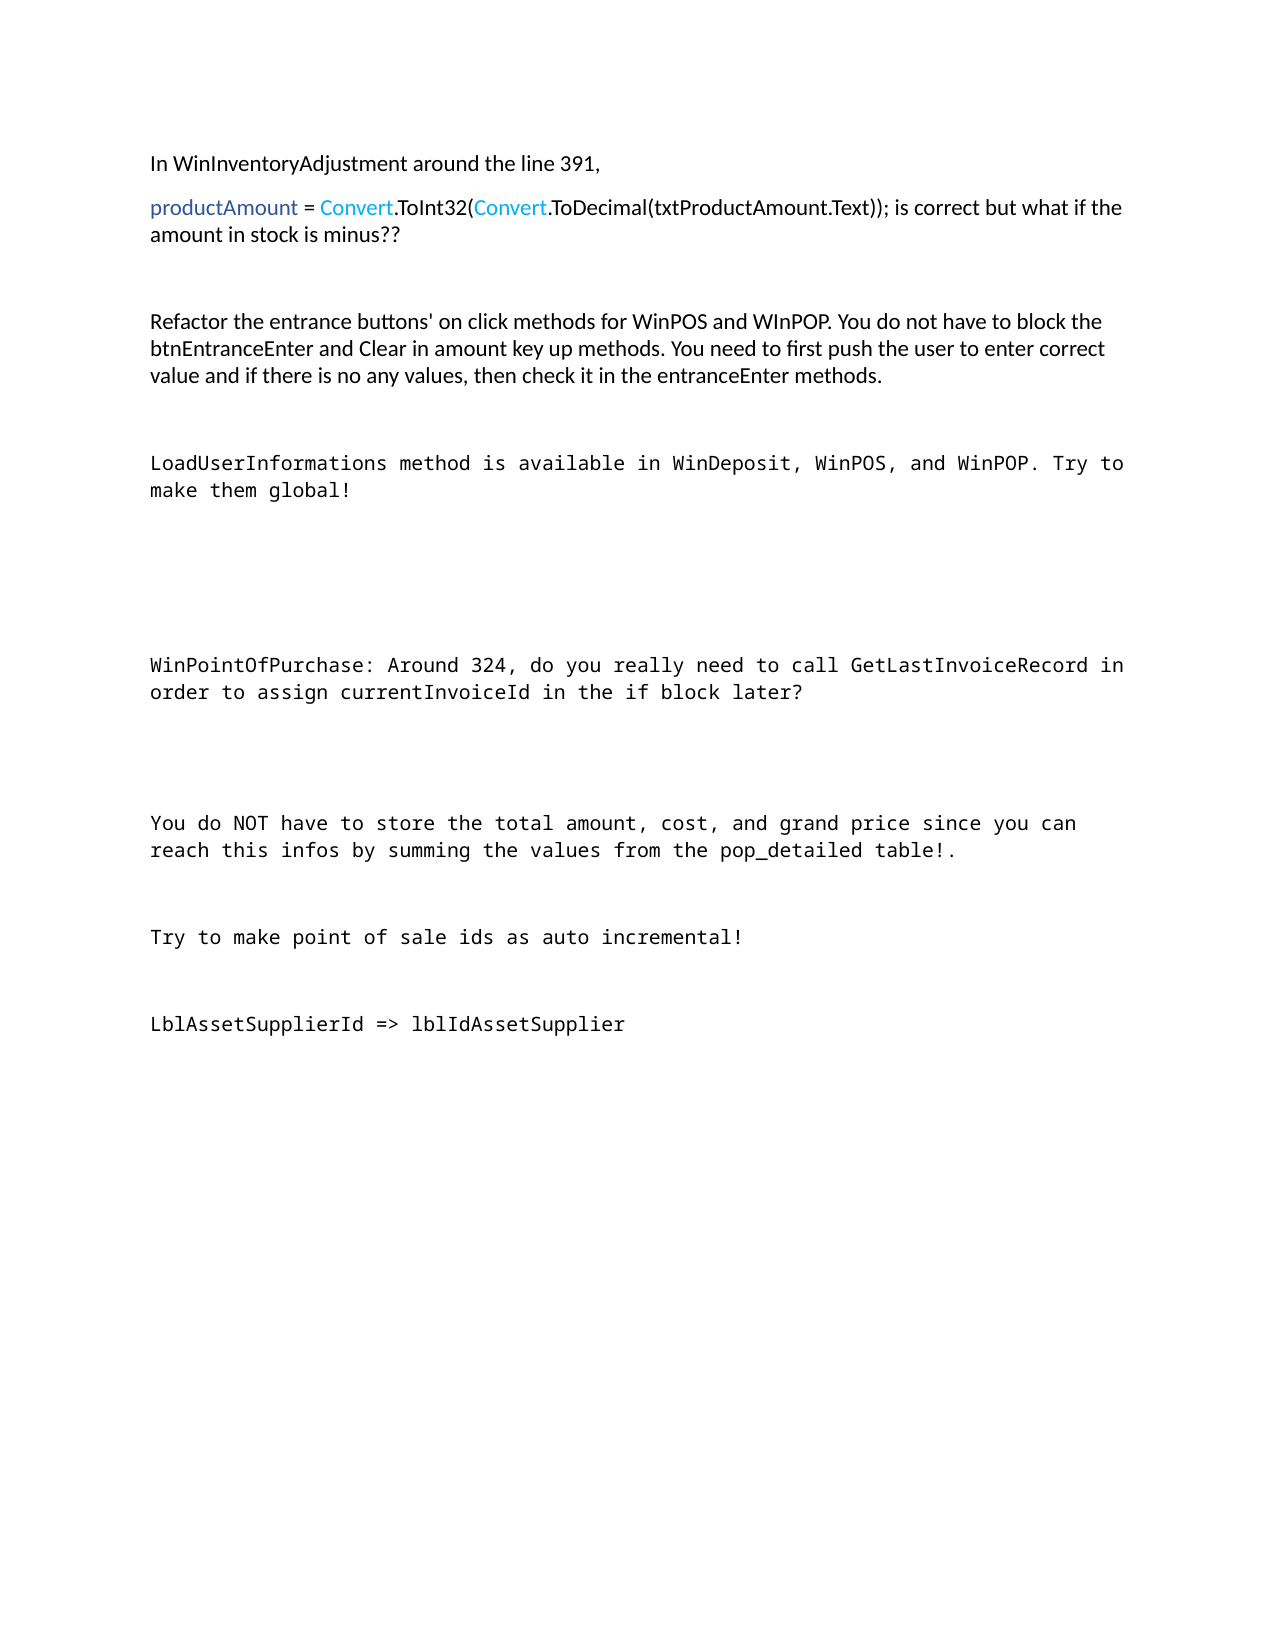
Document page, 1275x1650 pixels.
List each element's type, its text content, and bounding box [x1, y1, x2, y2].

text LblAssetSupplierId => lblIdAssetSupplier [150, 1010, 1125, 1037]
text productAmount = Convert.ToInt32(Convert.ToDecimal(txtProductAmount.Text)); is correct but what if the amount in stock is minus?? [150, 194, 1125, 248]
text WinPointOfPurchase: Around 324, do you really need to call GetLastInvoiceRecord in order to assign currentInvoiceId in the if block later? [150, 651, 1125, 705]
text In WinInventoryAdjustment around the line 391, [150, 150, 1125, 177]
text Try to make point of sale ids as auto incremental! [150, 923, 1125, 950]
text LoadUserInformations method is available in WinDeposit, WinPOS, and WinPOP. Try to make them global! [150, 449, 1125, 503]
text You do NOT have to store the total amount, cost, and grand price since you can reach this infos by summing the values from the pop_detailed table!. [150, 809, 1125, 863]
text Refactor the entrance buttons' on click methods for WinPOS and WInPOP. You do not have to block the btnEntranceEnter and Clear in amount key up methods. You need to first push the user to enter correct value and if there is no any values, then check it in the entranceEnter methods. [150, 308, 1125, 389]
